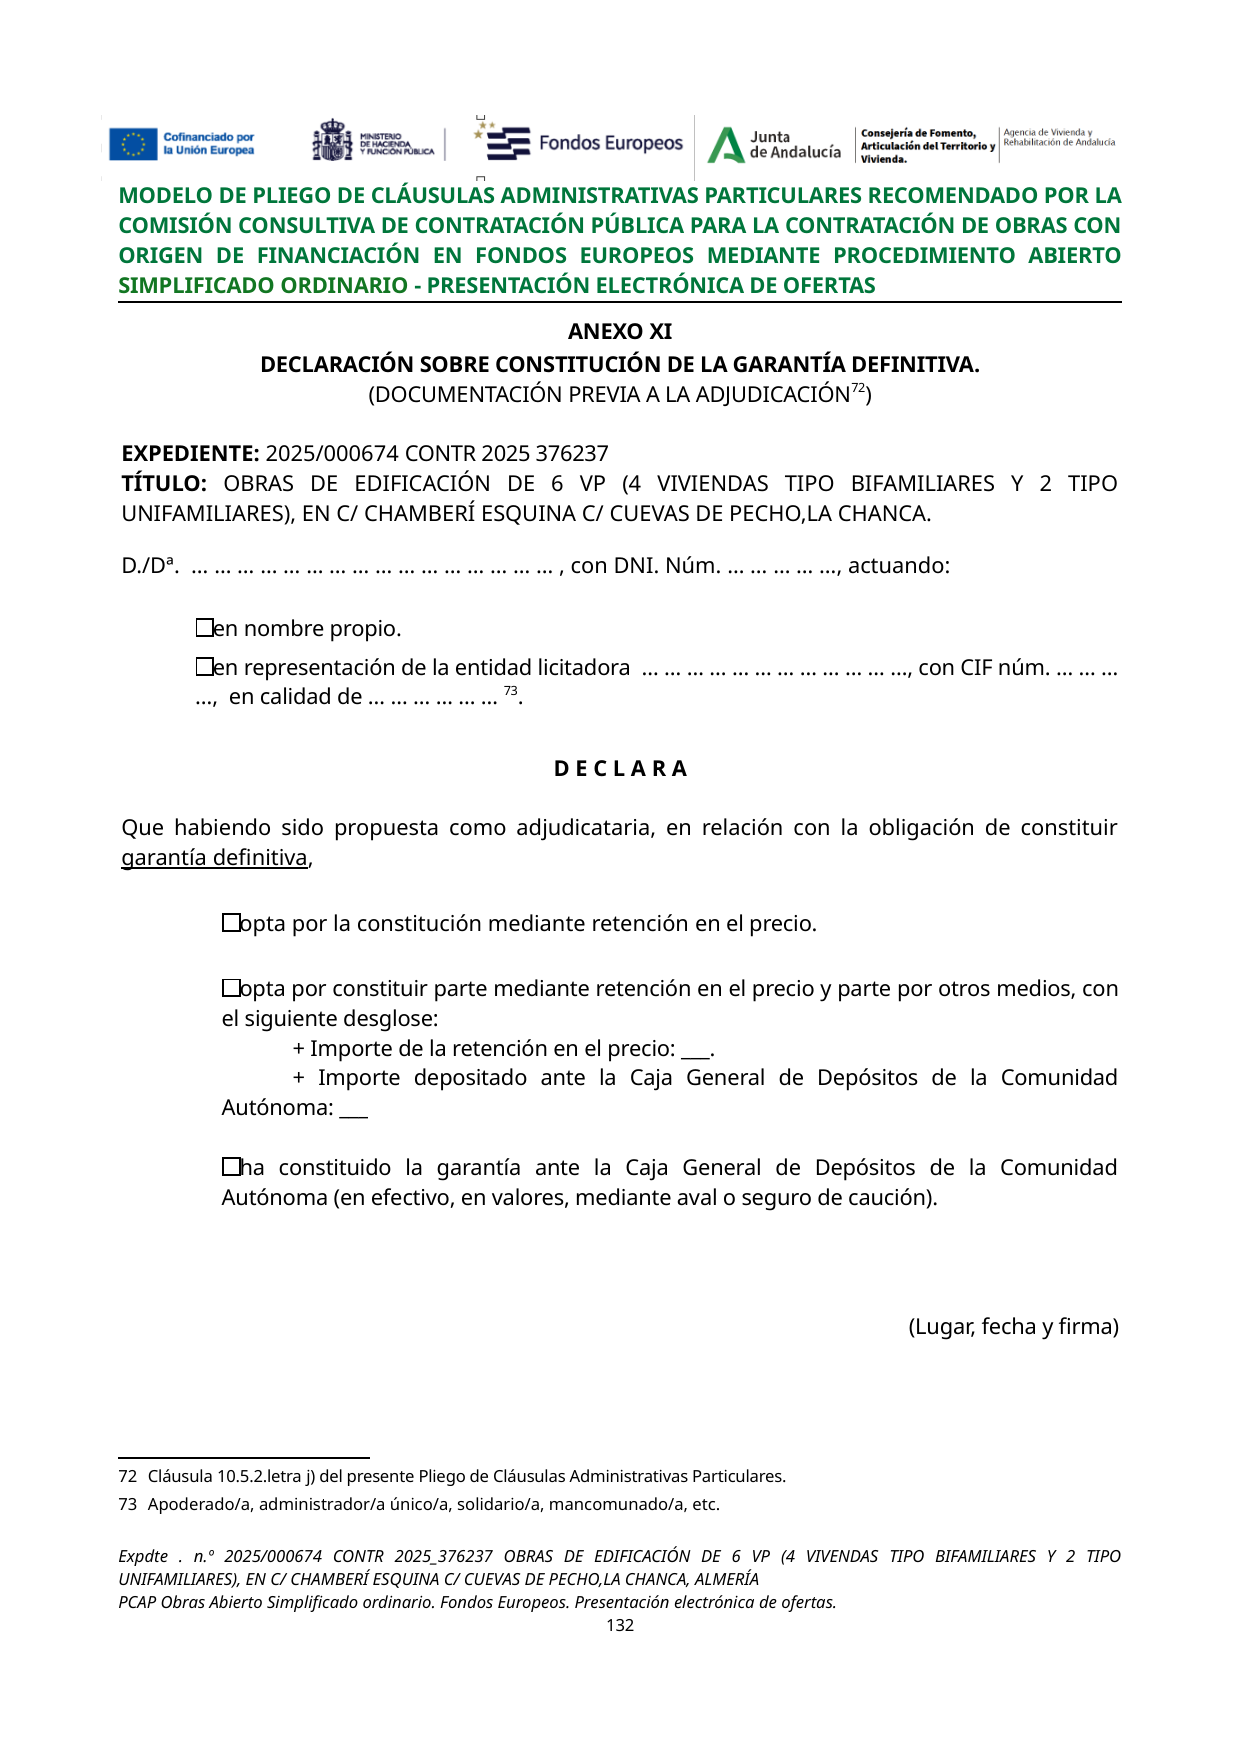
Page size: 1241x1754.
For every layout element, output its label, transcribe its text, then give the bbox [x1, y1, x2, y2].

picture [101, 112, 1128, 181]
text Que habiendo sido propuesta como adjudicataria, en relación con la obligación de constituir garantía definitiva, [118, 812, 1122, 872]
text EXPEDIENTE: 2025/000674 CONTR 2025 376237 [118, 438, 1122, 468]
text ANEXO XI [118, 316, 1122, 346]
text opta por constituir parte mediante retención en el precio y parte por otros medios, con el siguiente desglose: [218, 970, 1122, 1032]
text Cláusula 10.5.2.letra j) del presente Pliego de Cláusulas Administrativas Particulares. [118, 1464, 1122, 1487]
text D./Dª. … … … … … … … … … … … … … … … … , con DNI. Núm. … … … … …, actuando: [118, 550, 1122, 580]
text Apoderado/a, administrador/a único/a, solidario/a, mancomunado/a, etc. [118, 1493, 1122, 1516]
text (DOCUMENTACIÓN PREVIA A LA ADJUDICACIÓN) [118, 378, 1122, 408]
text + Importe depositado ante la Caja General de Depósitos de la Comunidad Autónoma: ___ [218, 1062, 1122, 1122]
text D E C L A R A [118, 753, 1122, 782]
text MODELO DE PLIEGO DE CLÁUSULAS ADMINISTRATIVAS PARTICULARES RECOMENDADO POR LA COMISIÓN CONSULTIVA DE CONTRATACIÓN PÚBLICA PARA LA CONTRATACIÓN DE OBRAS CON ORIGEN DE FINANCIACIÓN EN FONDOS EUROPEOS MEDIANTE PROCEDIMIENTO ABIERTO SIMPLIFICADO ORDINARIO - PRESENTACIÓN ELECTRÓNICA DE OFERTAS [118, 181, 1122, 301]
text (Lugar, fecha y firma) [118, 1308, 1122, 1344]
text en representación de la entidad licitadora … … … … … … … … … … … …, con CIF núm. … … … …, en calidad de … … … … … … . [192, 648, 1122, 714]
text opta por la constitución mediante retención en el precio. [213, 904, 1122, 937]
text DECLARACIÓN SOBRE CONSTITUCIÓN DE LA GARANTÍA DEFINITIVA. [118, 346, 1122, 378]
text ha constituido la garantía ante la Caja General de Depósitos de la Comunidad Autónoma (en efectivo, en valores, mediante aval o seguro de caución). [218, 1152, 1122, 1211]
text TÍTULO: OBRAS DE EDIFICACIÓN DE 6 VP (4 VIVIENDAS TIPO BIFAMILIARES Y 2 TIPO UNIFAMILIARES), EN C/ CHAMBERÍ ESQUINA C/ CUEVAS DE PECHO,LA CHANCA. [118, 468, 1122, 527]
text + Importe de la retención en el precio: ___. [218, 1032, 1122, 1062]
text en nombre propio. [189, 613, 1122, 642]
